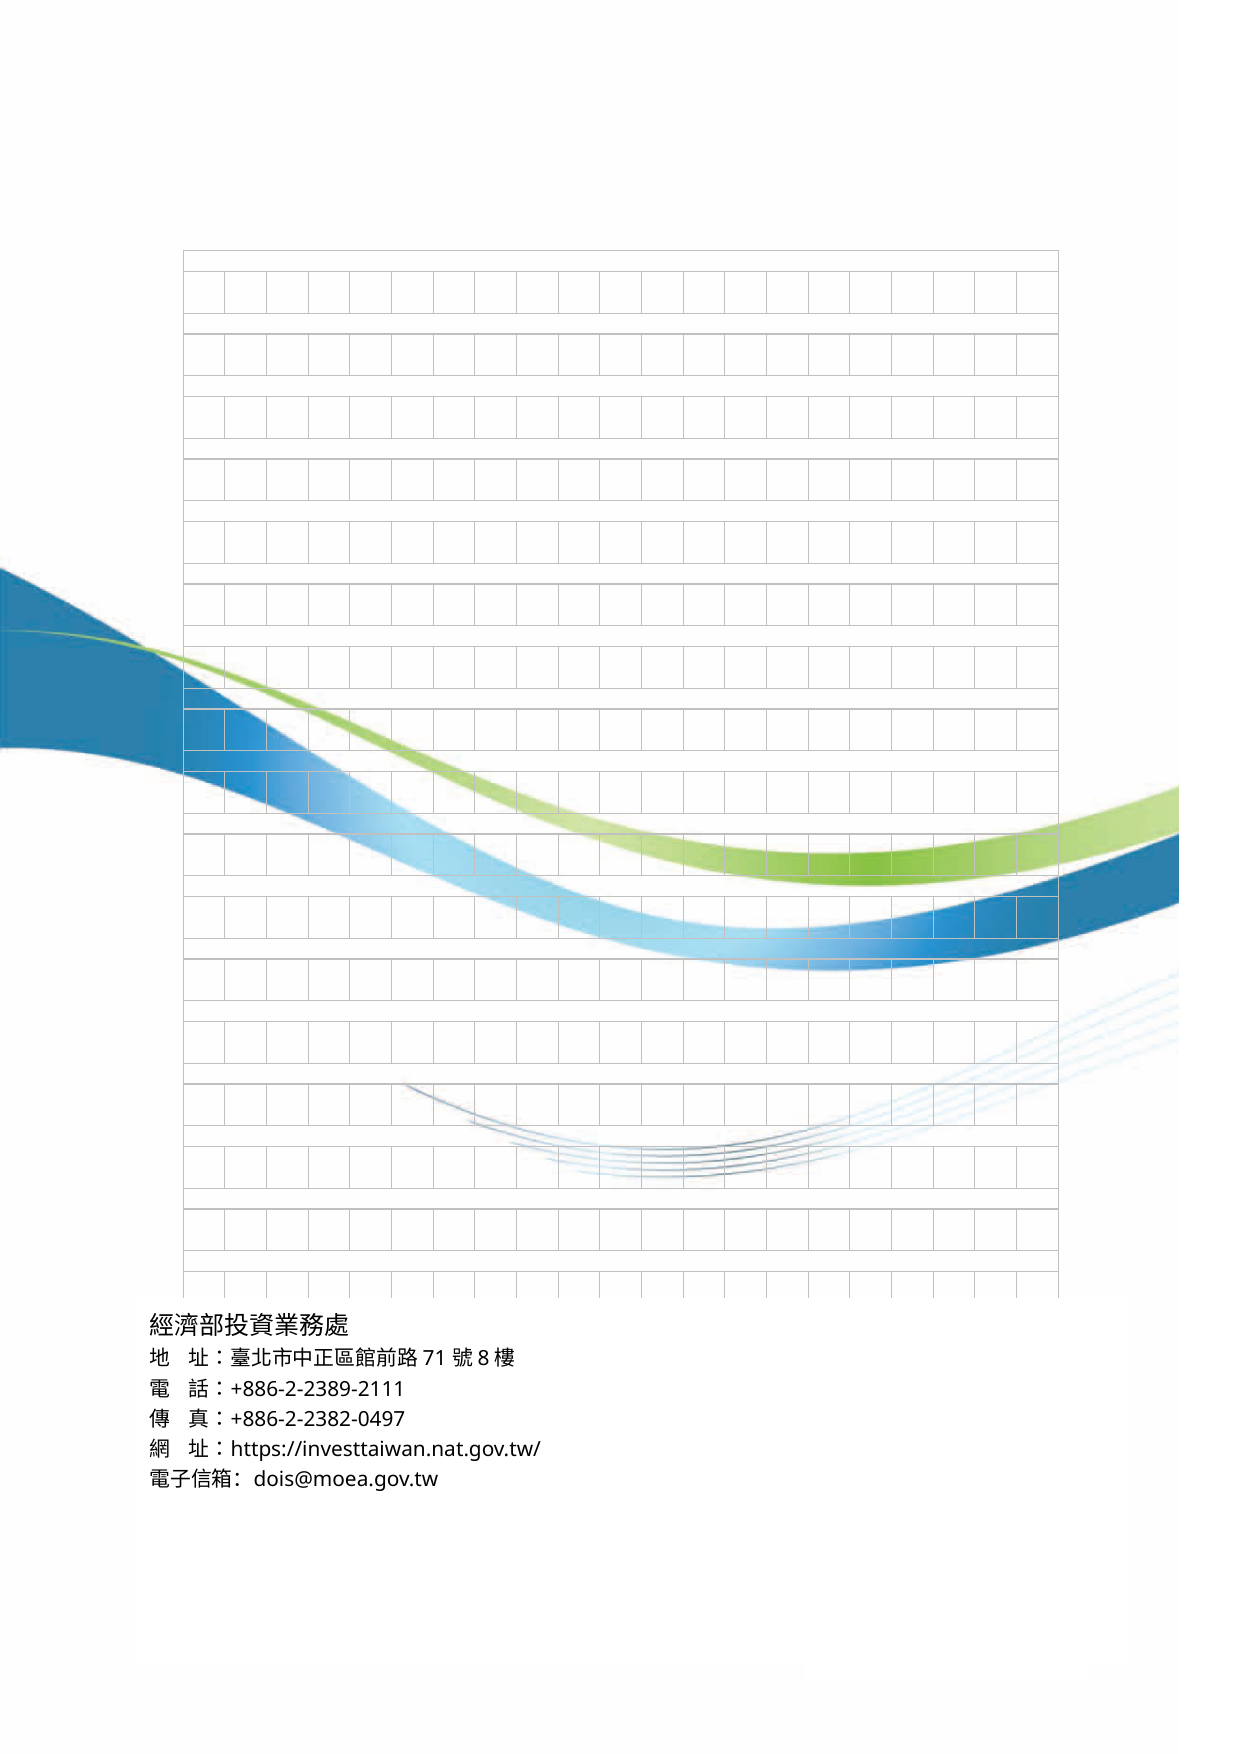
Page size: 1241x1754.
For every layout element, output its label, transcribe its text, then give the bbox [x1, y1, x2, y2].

text 經濟部投資業務處 [149, 1305, 1115, 1341]
text 地 址：臺北市中正區館前路 71 號 8 樓 [149, 1341, 1115, 1372]
text 電 話：+886-2-2389-2111 [149, 1372, 1115, 1402]
picture [0, 0, 1179, 1754]
text 傳 真：+886-2-2382-0497 [149, 1402, 1115, 1432]
text 電子信箱：dois@moea.gov.tw [149, 1463, 1115, 1493]
text 網 址：https://investtaiwan.nat.gov.tw/ [149, 1432, 1115, 1463]
